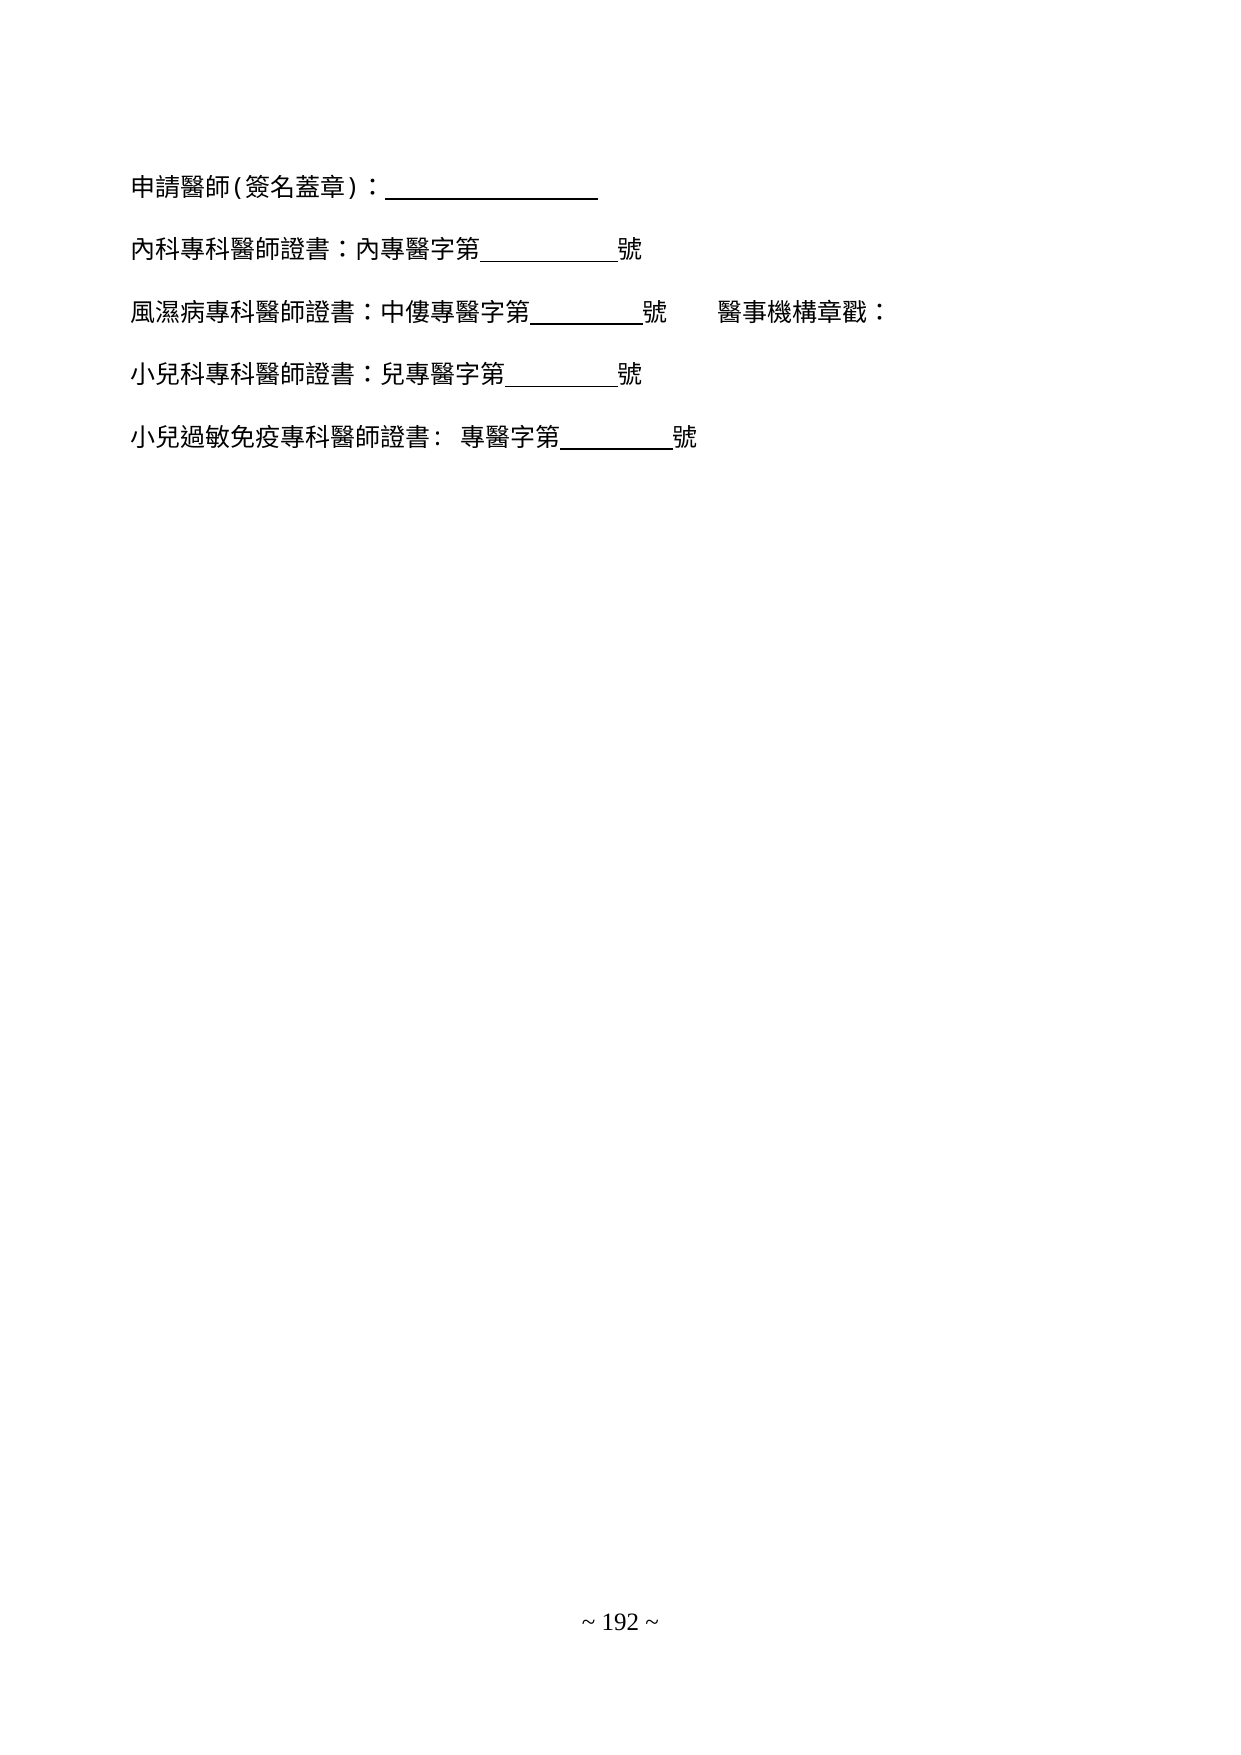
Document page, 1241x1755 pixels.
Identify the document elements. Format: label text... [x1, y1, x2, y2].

text 申請醫師(簽名蓋章)： [130, 143, 1110, 206]
text 小兒科專科醫師證書：兒專醫字第 號 [130, 331, 1110, 393]
text 內科專科醫師證書：內專醫字第 號 [130, 206, 1110, 268]
text 小兒過敏免疫專科醫師證書: 專醫字第 號 [130, 393, 1110, 456]
text 風濕病專科醫師證書：中僂專醫字第 號 醫事機構章戳： [130, 268, 1110, 331]
